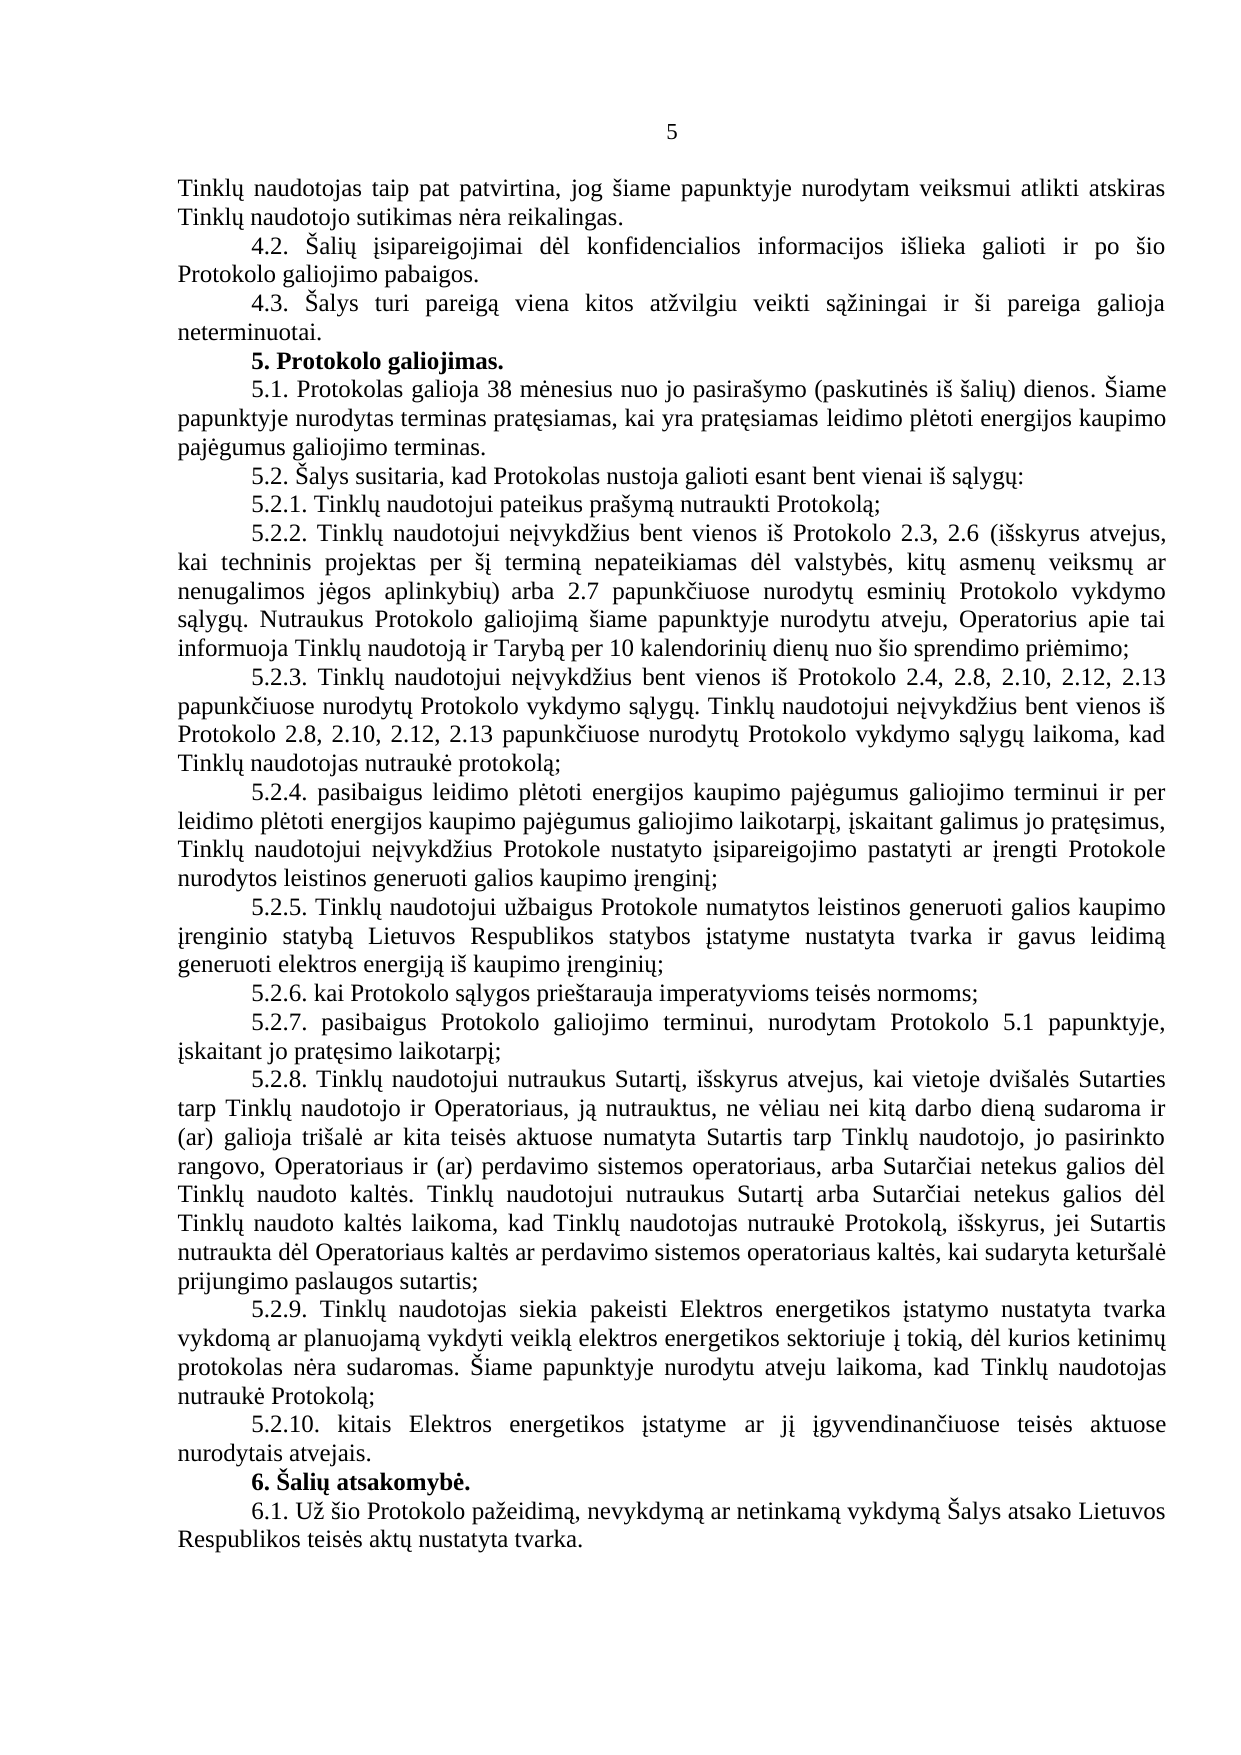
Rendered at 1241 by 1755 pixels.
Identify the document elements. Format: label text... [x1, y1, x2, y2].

text 5. Protokolo galiojimas. [177, 346, 1167, 374]
text 5.2.10. kitais Elektros energetikos įstatyme ar jį įgyvendinančiuose teisės aktuose nurodytais atvejais. [177, 1409, 1167, 1467]
text 5.1. Protokolas galioja 38 mėnesius nuo jo pasirašymo (paskutinės iš šalių) dienos. Šiame papunktyje nurodytas terminas pratęsiamas, kai yra pratęsiamas leidimo plėtoti energijos kaupimo pajėgumus galiojimo terminas. [177, 374, 1167, 461]
text 6. Šalių atsakomybė. [177, 1467, 1167, 1496]
text 6.1. Už šio Protokolo pažeidimą, nevykdymą ar netinkamą vykdymą Šalys atsako Lietuvos Respublikos teisės aktų nustatyta tvarka. [177, 1496, 1167, 1553]
text 4.3. Šalys turi pareigą viena kitos atžvilgiu veikti sąžiningai ir ši pareiga galioja neterminuotai. [177, 288, 1167, 346]
text 5.2.3. Tinklų naudotojui neįvykdžius bent vienos iš Protokolo 2.4, 2.8, 2.10, 2.12, 2.13 papunkčiuose nurodytų Protokolo vykdymo sąlygų. Tinklų naudotojui neįvykdžius bent vienos iš Protokolo 2.8, 2.10, 2.12, 2.13 papunkčiuose nurodytų Protokolo vykdymo sąlygų laikoma, kad Tinklų naudotojas nutraukė protokolą; [177, 662, 1167, 777]
text 5.2.9. Tinklų naudotojas siekia pakeisti Elektros energetikos įstatymo nustatyta tvarka vykdomą ar planuojamą vykdyti veiklą elektros energetikos sektoriuje į tokią, dėl kurios ketinimų protokolas nėra sudaromas. Šiame papunktyje nurodytu atveju laikoma, kad Tinklų naudotojas nutraukė Protokolą; [177, 1294, 1167, 1409]
text 5.2.2. Tinklų naudotojui neįvykdžius bent vienos iš Protokolo 2.3, 2.6 (išskyrus atvejus, kai techninis projektas per šį terminą nepateikiamas dėl valstybės, kitų asmenų veiksmų ar nenugalimos jėgos aplinkybių) arba 2.7 papunkčiuose nurodytų esminių Protokolo vykdymo sąlygų. Nutraukus Protokolo galiojimą šiame papunktyje nurodytu atveju, Operatorius apie tai informuoja Tinklų naudotoją ir Tarybą per 10 kalendorinių dienų nuo šio sprendimo priėmimo; [177, 518, 1167, 662]
text Tinklų naudotojas taip pat patvirtina, jog šiame papunktyje nurodytam veiksmui atlikti atskiras Tinklų naudotojo sutikimas nėra reikalingas. [177, 173, 1167, 231]
text 5.2.5. Tinklų naudotojui užbaigus Protokole numatytos leistinos generuoti galios kaupimo įrenginio statybą Lietuvos Respublikos statybos įstatyme nustatyta tvarka ir gavus leidimą generuoti elektros energiją iš kaupimo įrenginių; [177, 892, 1167, 978]
text 5.2. Šalys susitaria, kad Protokolas nustoja galioti esant bent vienai iš sąlygų: [177, 461, 1167, 489]
text 5.2.6. kai Protokolo sąlygos prieštarauja imperatyvioms teisės normoms; [177, 978, 1167, 1007]
text 5.2.1. Tinklų naudotojui pateikus prašymą nutraukti Protokolą; [177, 489, 1167, 518]
text 4.2. Šalių įsipareigojimai dėl konfidencialios informacijos išlieka galioti ir po šio Protokolo galiojimo pabaigos. [177, 231, 1167, 288]
text 5.2.7. pasibaigus Protokolo galiojimo terminui, nurodytam Protokolo 5.1 papunktyje, įskaitant jo pratęsimo laikotarpį; [177, 1007, 1167, 1064]
text 5.2.8. Tinklų naudotojui nutraukus Sutartį, išskyrus atvejus, kai vietoje dvišalės Sutarties tarp Tinklų naudotojo ir Operatoriaus, ją nutrauktus, ne vėliau nei kitą darbo dieną sudaroma ir (ar) galioja trišalė ar kita teisės aktuose numatyta Sutartis tarp Tinklų naudotojo, jo pasirinkto rangovo, Operatoriaus ir (ar) perdavimo sistemos operatoriaus, arba Sutarčiai netekus galios dėl Tinklų naudoto kaltės. Tinklų naudotojui nutraukus Sutartį arba Sutarčiai netekus galios dėl Tinklų naudoto kaltės laikoma, kad Tinklų naudotojas nutraukė Protokolą, išskyrus, jei Sutartis nutraukta dėl Operatoriaus kaltės ar perdavimo sistemos operatoriaus kaltės, kai sudaryta keturšalė prijungimo paslaugos sutartis; [177, 1064, 1167, 1294]
text 5.2.4. pasibaigus leidimo plėtoti energijos kaupimo pajėgumus galiojimo terminui ir per leidimo plėtoti energijos kaupimo pajėgumus galiojimo laikotarpį, įskaitant galimus jo pratęsimus, Tinklų naudotojui neįvykdžius Protokole nustatyto įsipareigojimo pastatyti ar įrengti Protokole nurodytos leistinos generuoti galios kaupimo įrenginį; [177, 777, 1167, 892]
